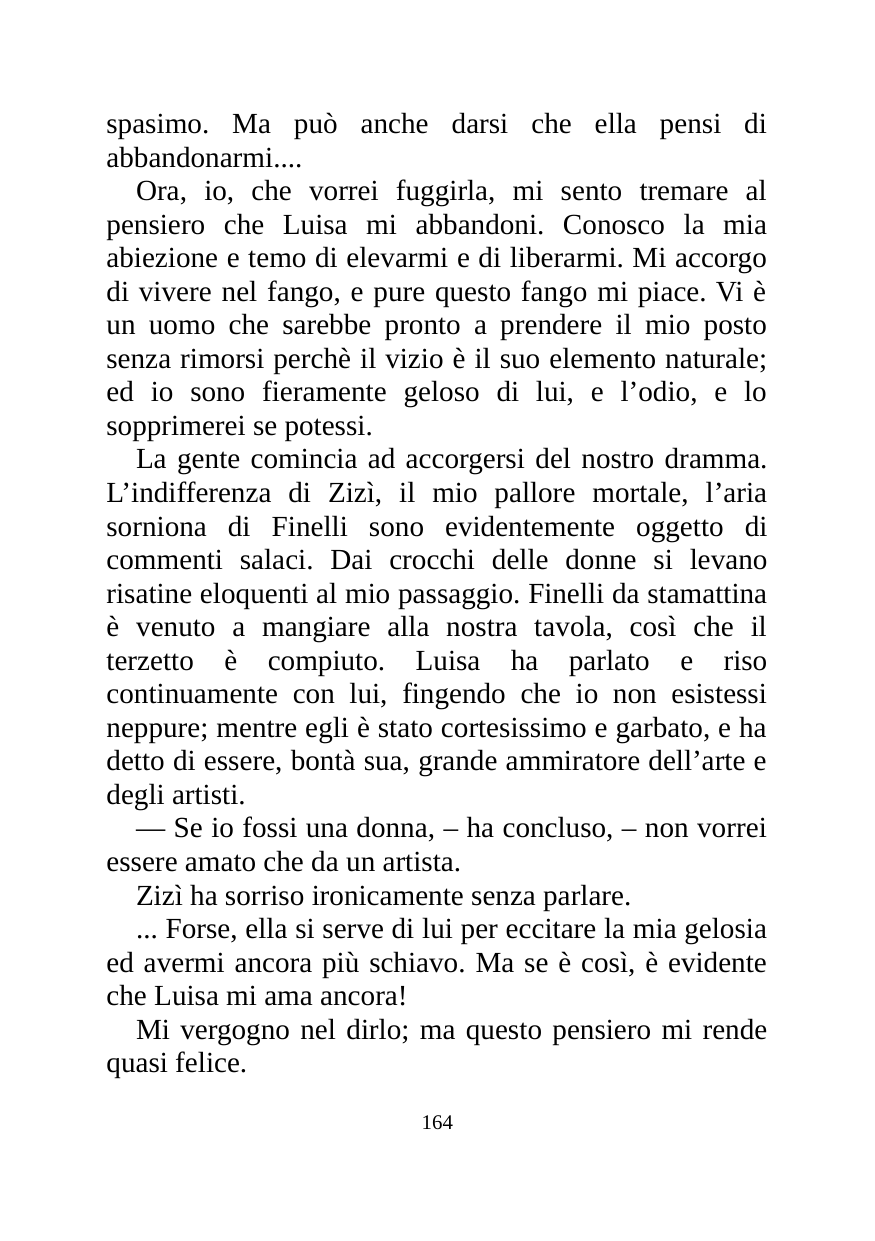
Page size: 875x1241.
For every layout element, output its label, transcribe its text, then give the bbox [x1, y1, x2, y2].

text Zizì ha sorriso ironicamente senza parlare. [106, 878, 768, 911]
text La gente comincia ad accorgersi del nostro dramma. L’indifferenza di Zizì, il mio pallore mortale, l’aria sorniona di Finelli sono evidentemente oggetto di commenti salaci. Dai crocchi delle donne si levano risatine eloquenti al mio passaggio. Finelli da stamattina è venuto a mangiare alla nostra tavola, così che il terzetto è compiuto. Luisa ha parlato e riso continuamente con lui, fingendo che io non esistessi neppure; mentre egli è stato cortesissimo e garbato, e ha detto di essere, bontà sua, grande ammiratore dell’arte e degli artisti. [106, 442, 768, 811]
text Ora, io, che vorrei fuggirla, mi sento tremare al pensiero che Luisa mi abbandoni. Conosco la mia abiezione e temo di elevarmi e di liberarmi. Mi accorgo di vivere nel fango, e pure questo fango mi piace. Vi è un uomo che sarebbe pronto a prendere il mio posto senza rimorsi perchè il vizio è il suo elemento naturale; ed io sono fieramente geloso di lui, e l’odio, e lo sopprimerei se potessi. [106, 173, 768, 442]
text ... Forse, ella si serve di lui per eccitare la mia gelosia ed avermi ancora più schiavo. Ma se è così, è evidente che Luisa mi ama ancora! [106, 911, 768, 1012]
text — Se io fossi una donna, – ha concluso, – non vorrei essere amato che da un artista. [106, 811, 768, 878]
text Mi vergogno nel dirlo; ma questo pensiero mi rende quasi felice. [106, 1012, 768, 1079]
text spasimo. Ma può anche darsi che ella pensi di abbandonarmi.... [106, 106, 768, 173]
